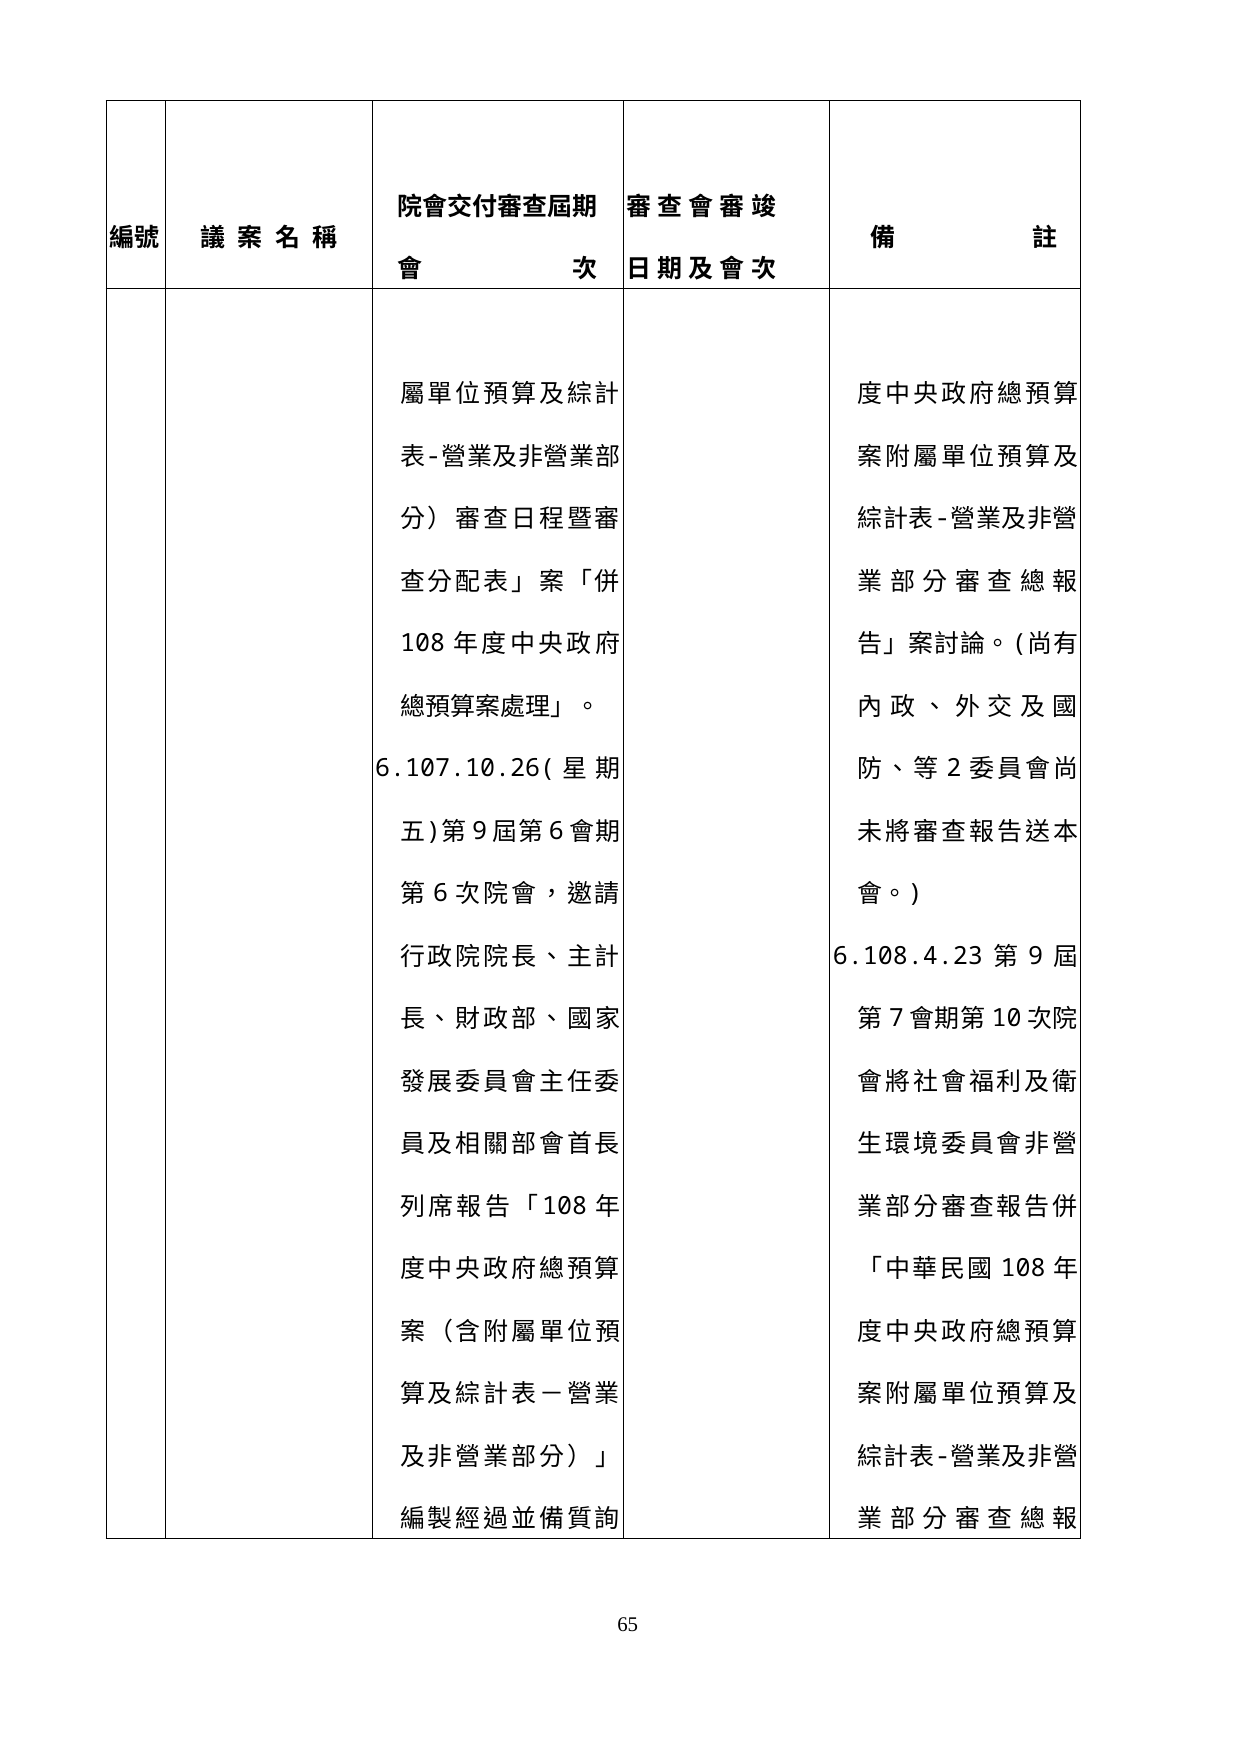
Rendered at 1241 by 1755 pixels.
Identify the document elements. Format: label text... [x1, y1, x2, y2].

table_header 審查會審竣 日期及會次 [624, 101, 829, 288]
table_cell [107, 289, 165, 1538]
table_header 備 註 [830, 101, 1080, 288]
table_cell 屬單位預算及綜計表-營業及非營業部分）審查日程暨審查分配表」案「併108年度中央政府總預算案處理」。 6.107.10.26(星期五)第9屆第6會期第6次院會，邀請行政院院長、主計長、財政部、國家發展委員會主任委員及相關部會首長列席報告「108年度中央政府總預算案（含附屬單位預算及綜計表－營業及非營業部分）」編製經過並備質詢 [373, 289, 623, 1538]
table_cell [624, 289, 829, 1538]
table_header 編號 [107, 101, 165, 288]
table_cell [166, 289, 372, 1538]
table_header 議 案 名 稱 [166, 101, 372, 288]
table_header 院會交付審查屆期 會 次 [373, 101, 623, 288]
table_cell 度中央政府總預算案附屬單位預算及綜計表-營業及非營業部分審查總報告」案討論。(尚有內政、外交及國防、等2委員會尚未將審查報告送本會。) 6.108.4.23第9屆第7會期第10次院會將社會福利及衛生環境委員會非營業部分審查報告併「中華民國108年度中央政府總預算案附屬單位預算及綜計表-營業及非營業部分審查總報 [830, 289, 1080, 1538]
